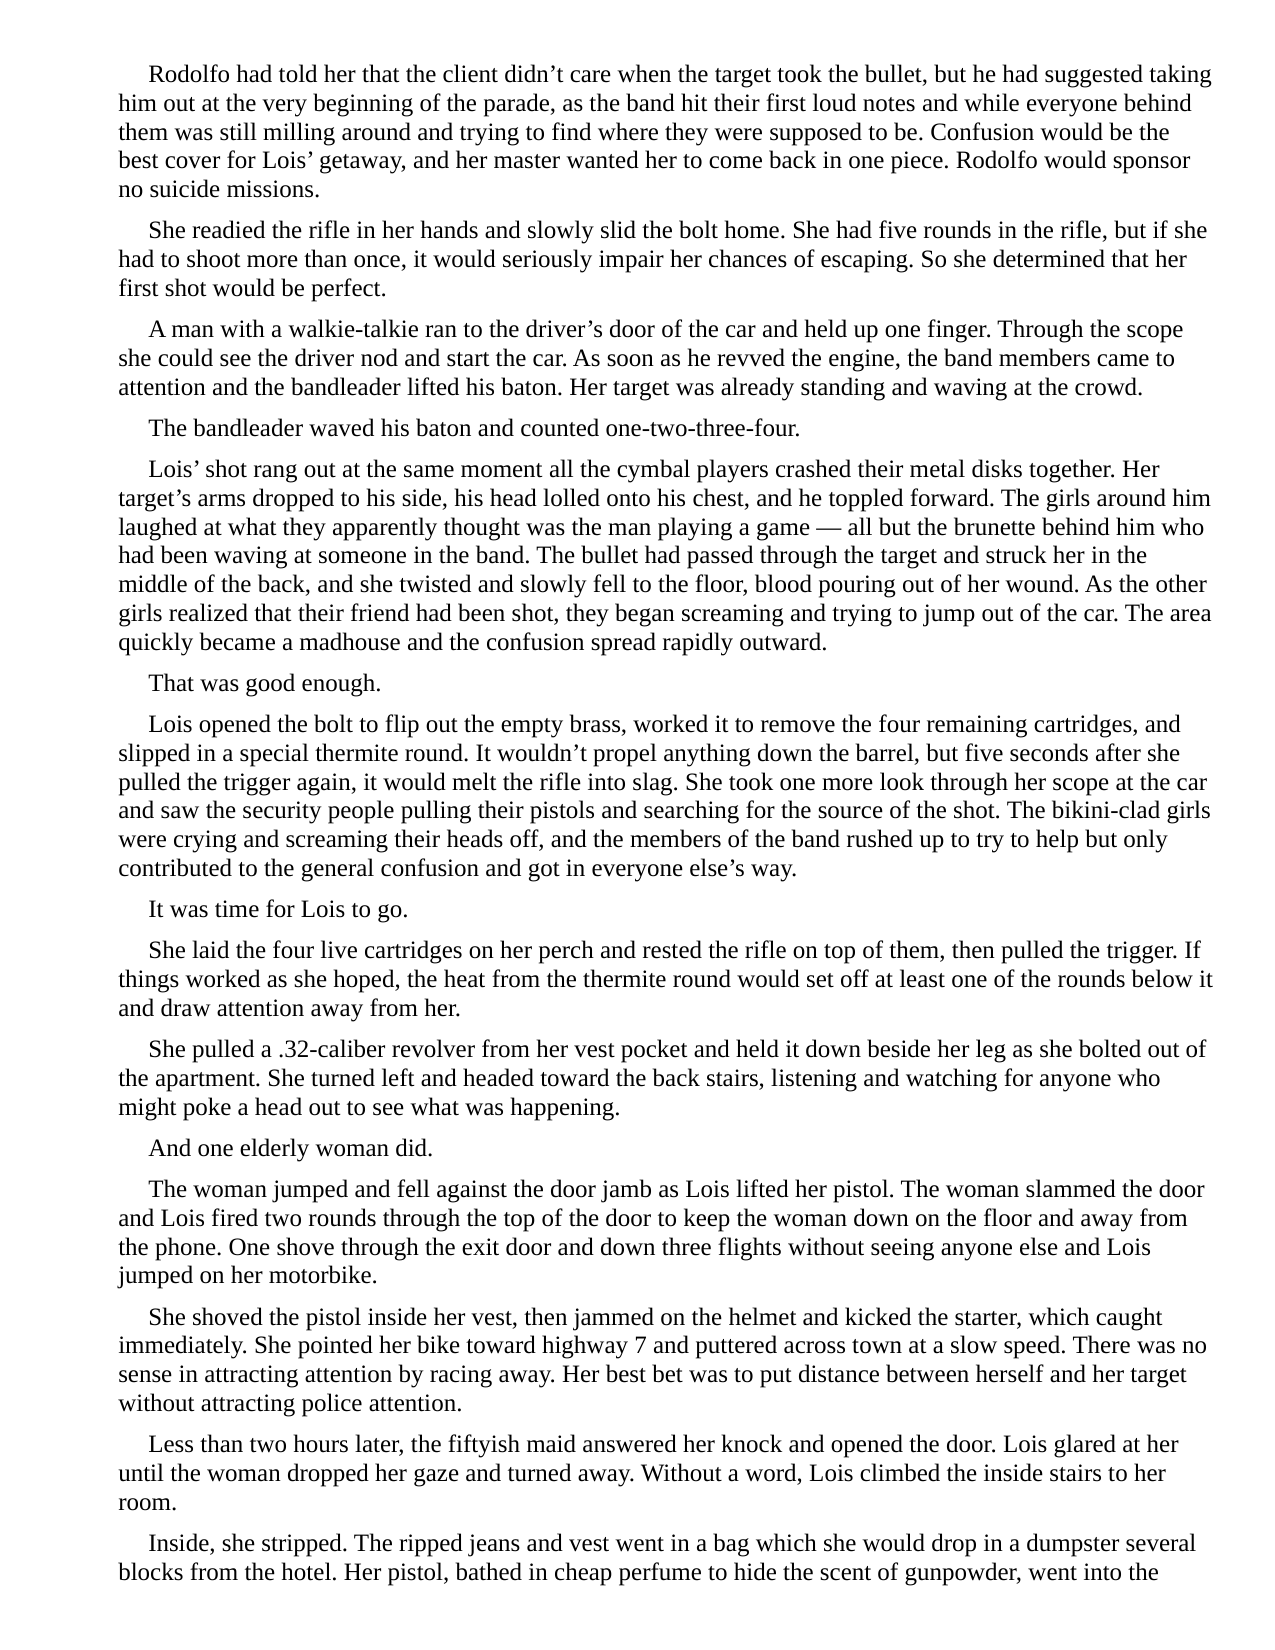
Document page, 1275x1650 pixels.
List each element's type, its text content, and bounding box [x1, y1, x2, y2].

text That was good enough. [118, 668, 1216, 697]
text Rodolfo had told her that the client didn’t care when the target took the bullet, but he had suggested taking him out at the very beginning of the parade, as the band hit their first loud notes and while everyone behind them was still milling around and trying to find where they were supposed to be. Confusion would be the best cover for Lois’ getaway, and her master wanted her to come back in one piece. Rodolfo would sponsor no suicide missions. [118, 59, 1216, 203]
text Lois’ shot rang out at the same moment all the cymbal players crashed their metal disks together. Her target’s arms dropped to his side, his head lolled onto his chest, and he toppled forward. The girls around him laughed at what they apparently thought was the man playing a game — all but the brunette behind him who had been waving at someone in the band. The bullet had passed through the target and struck her in the middle of the back, and she twisted and slowly fell to the floor, blood pouring out of her wound. As the other girls realized that their friend had been shot, they began screaming and trying to jump out of the car. The area quickly became a madhouse and the confusion spread rapidly outward. [118, 454, 1216, 655]
text And one elderly woman did. [118, 1133, 1216, 1162]
text She readied the rifle in her hands and slowly slid the bolt home. She had five rounds in the rifle, but if she had to shoot more than once, it would seriously impair her chances of escaping. So she determined that her first shot would be perfect. [118, 215, 1216, 302]
text She laid the four live cartridges on her perch and rested the rifle on top of them, then pulled the trigger. If things worked as she hoped, the heat from the thermite round would set off at least one of the rounds below it and draw attention away from her. [118, 935, 1216, 1022]
text Less than two hours later, the fiftyish maid answered her knock and opened the door. Lois glared at her until the woman dropped her gaze and turned away. Without a word, Lois climbed the inside stairs to her room. [118, 1429, 1216, 1515]
text Inside, she stripped. The ripped jeans and vest went in a bag which she would drop in a dumpster several blocks from the hotel. Her pistol, bathed in cheap perfume to hide the scent of gunpowder, went into the [118, 1528, 1216, 1585]
text She shoved the pistol inside her vest, then jammed on the helmet and kicked the starter, which caught immediately. She pointed her bike toward highway 7 and puttered across town at a slow speed. There was no sense in attracting attention by racing away. Her best bet was to put distance between herself and her target without attracting police attention. [118, 1302, 1216, 1417]
text The bandleader waved his baton and counted one-two-three-four. [118, 413, 1216, 442]
text The woman jumped and fell against the door jamb as Lois lifted her pistol. The woman slammed the door and Lois fired two rounds through the top of the door to keep the woman down on the floor and away from the phone. One shove through the exit door and down three flights without seeing anyone else and Lois jumped on her motorbike. [118, 1174, 1216, 1289]
text It was time for Lois to go. [118, 894, 1216, 923]
text She pulled a .32-caliber revolver from her vest pocket and held it down beside her leg as she bolted out of the apartment. She turned left and headed toward the back stairs, listening and watching for anyone who might poke a head out to see what was happening. [118, 1034, 1216, 1120]
text Lois opened the bolt to flip out the empty brass, worked it to remove the four remaining cartridges, and slipped in a special thermite round. It wouldn’t propel anything down the barrel, but five seconds after she pulled the trigger again, it would melt the rifle into slag. She took one more look through her scope at the car and saw the security people pulling their pistols and searching for the source of the shot. The bikini-clad girls were crying and screaming their heads off, and the members of the band rushed up to try to help but only contributed to the general confusion and got in everyone else’s way. [118, 709, 1216, 882]
text A man with a walkie-talkie ran to the driver’s door of the car and held up one finger. Through the scope she could see the driver nod and start the car. As soon as he revved the engine, the band members came to attention and the bandleader lifted his baton. Her target was already standing and waving at the crowd. [118, 314, 1216, 400]
